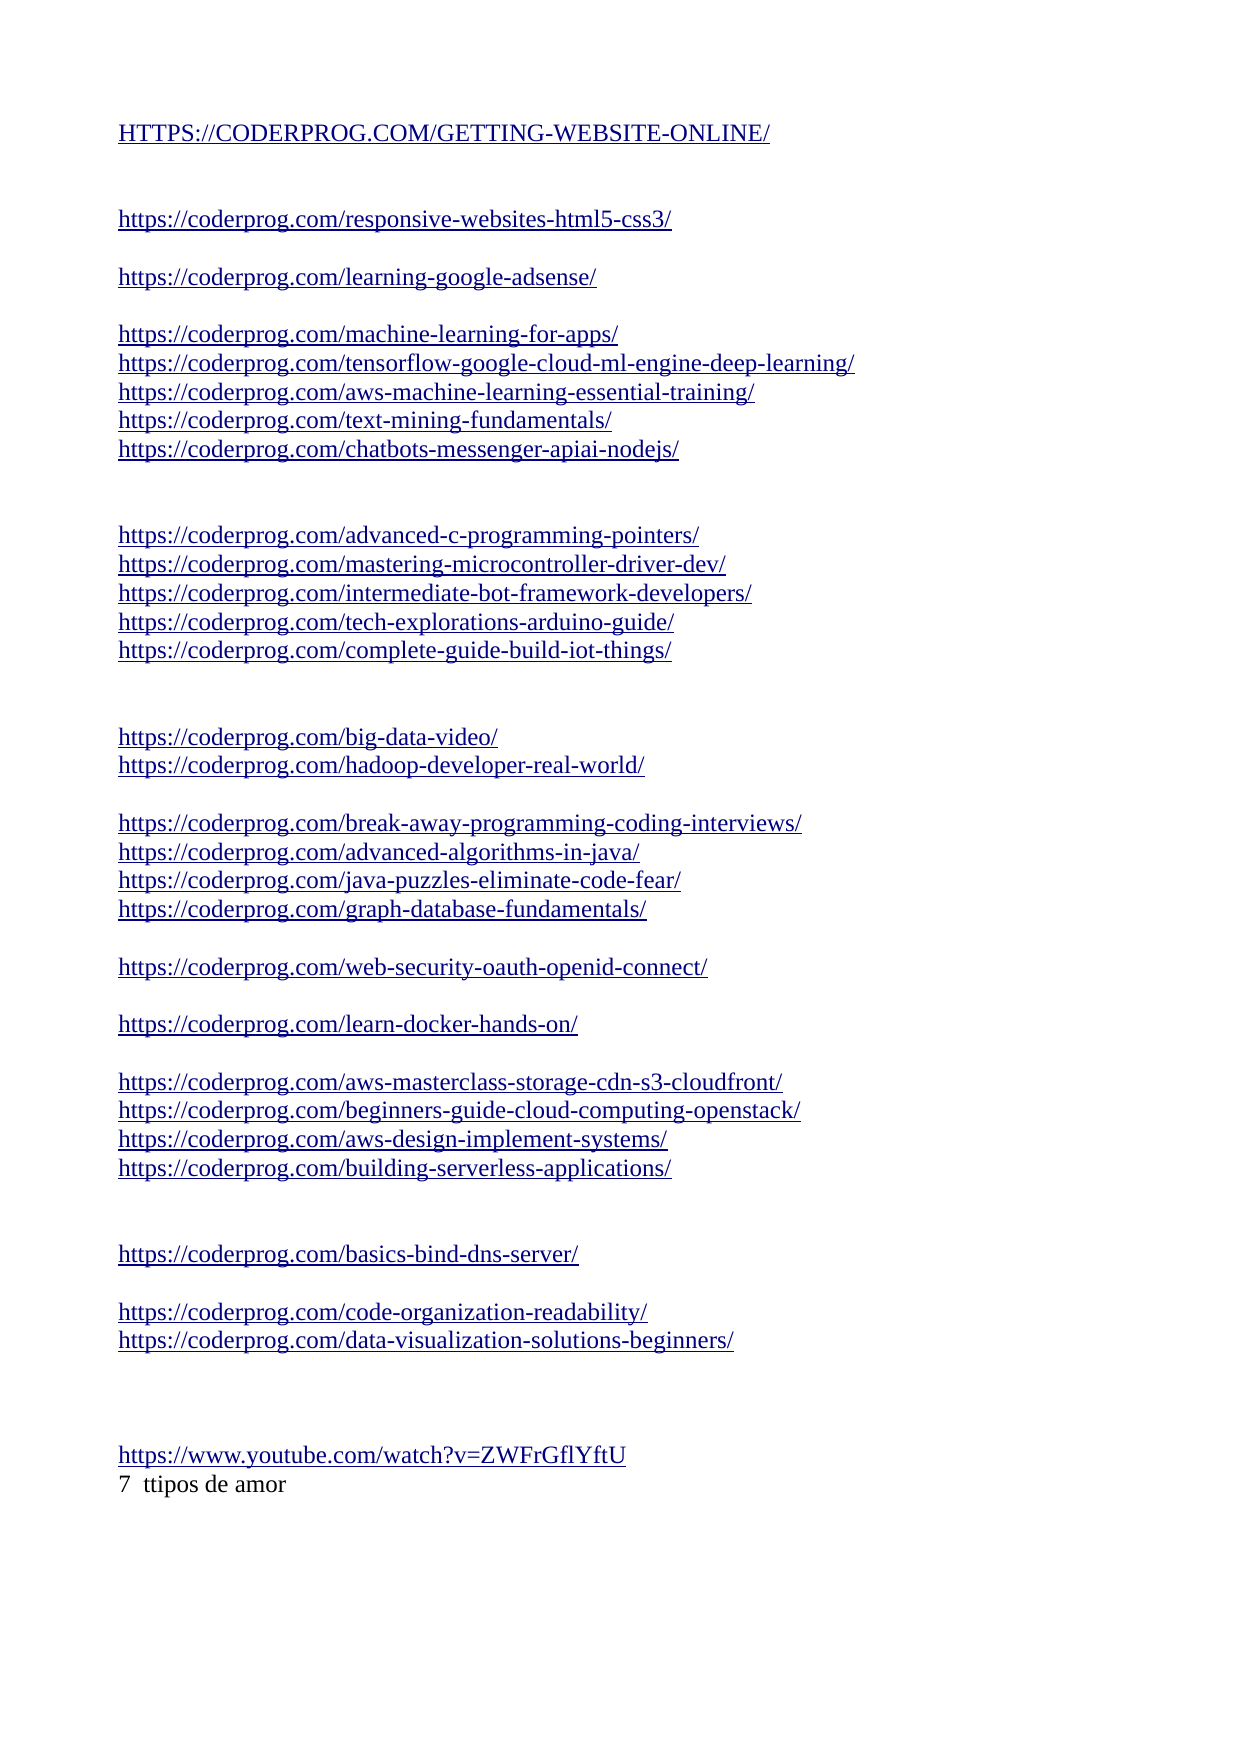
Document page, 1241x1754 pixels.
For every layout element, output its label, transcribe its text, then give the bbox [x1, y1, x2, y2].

text https://coderprog.com/basics-bind-dns-server/ [118, 1239, 1122, 1268]
text https://coderprog.com/aws-design-implement-systems/ [118, 1124, 1122, 1153]
text https://coderprog.com/advanced-c-programming-pointers/ [118, 521, 1122, 549]
text https://coderprog.com/advanced-algorithms-in-java/ [118, 837, 1122, 866]
text https://coderprog.com/machine-learning-for-apps/ [118, 319, 1122, 348]
text https://coderprog.com/java-puzzles-eliminate-code-fear/ [118, 866, 1122, 894]
text HTTPS://CODERPROG.COM/GETTING-WEBSITE-ONLINE/ [118, 118, 1122, 147]
text https://coderprog.com/tech-explorations-arduino-guide/ [118, 607, 1122, 636]
text https://coderprog.com/learning-google-adsense/ [118, 262, 1122, 291]
text https://coderprog.com/responsive-websites-html5-css3/ [118, 204, 1122, 233]
text 7 ttipos de amor [118, 1469, 1122, 1498]
text https://coderprog.com/learn-docker-hands-on/ [118, 1009, 1122, 1038]
text https://coderprog.com/aws-machine-learning-essential-training/ [118, 377, 1122, 406]
text https://coderprog.com/text-mining-fundamentals/ [118, 406, 1122, 434]
text https://coderprog.com/web-security-oauth-openid-connect/ [118, 952, 1122, 981]
text https://coderprog.com/graph-database-fundamentals/ [118, 894, 1122, 923]
text https://coderprog.com/building-serverless-applications/ [118, 1153, 1122, 1182]
text https://coderprog.com/code-organization-readability/ [118, 1297, 1122, 1326]
text https://coderprog.com/aws-masterclass-storage-cdn-s3-cloudfront/ [118, 1067, 1122, 1096]
text https://coderprog.com/beginners-guide-cloud-computing-openstack/ [118, 1096, 1122, 1124]
text https://coderprog.com/mastering-microcontroller-driver-dev/ [118, 549, 1122, 578]
text https://www.youtube.com/watch?v=ZWFrGflYftU [118, 1441, 1122, 1469]
text https://coderprog.com/data-visualization-solutions-beginners/ [118, 1326, 1122, 1354]
text https://coderprog.com/chatbots-messenger-apiai-nodejs/ [118, 434, 1122, 463]
text https://coderprog.com/big-data-video/ [118, 722, 1122, 751]
text https://coderprog.com/complete-guide-build-iot-things/ [118, 636, 1122, 664]
text https://coderprog.com/hadoop-developer-real-world/ [118, 751, 1122, 779]
text https://coderprog.com/break-away-programming-coding-interviews/ [118, 808, 1122, 837]
text https://coderprog.com/tensorflow-google-cloud-ml-engine-deep-learning/ [118, 348, 1122, 377]
text https://coderprog.com/intermediate-bot-framework-developers/ [118, 578, 1122, 607]
